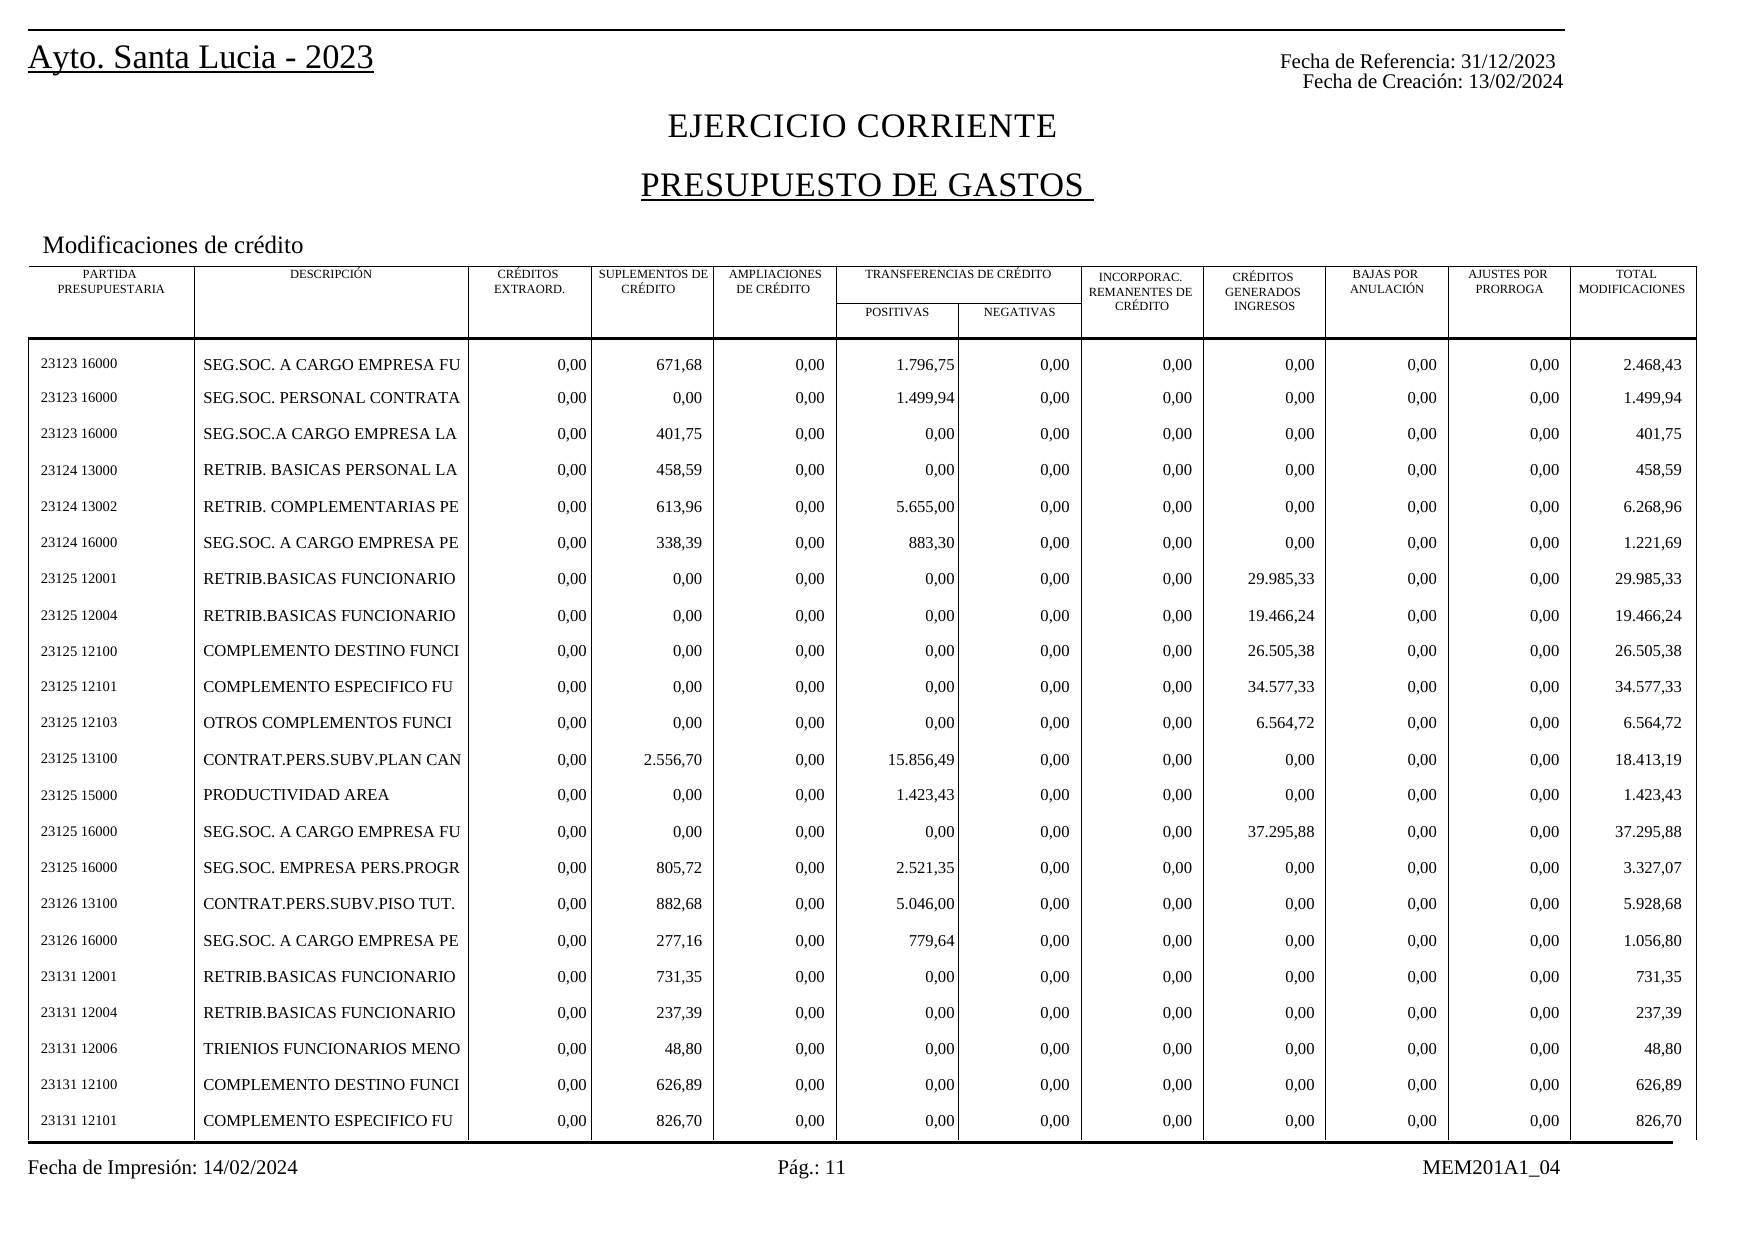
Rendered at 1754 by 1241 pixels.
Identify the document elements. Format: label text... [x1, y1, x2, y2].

text PRESUPUESTO DE GASTOS [27, 167, 1697, 204]
table_cell 23131 12004 [29, 994, 194, 1029]
table_cell 0,00 [469, 379, 591, 415]
table_cell RETRIB. COMPLEMENTARIAS PE [195, 488, 468, 523]
table_cell 0,00 [959, 741, 1081, 777]
table_cell 2.556,70 [592, 741, 713, 777]
table_cell 0,00 [714, 340, 836, 379]
table_cell 731,35 [1571, 958, 1696, 993]
table_cell 2.468,43 [1571, 340, 1696, 379]
table_cell 18.413,19 [1571, 741, 1696, 777]
table_cell 458,59 [592, 451, 713, 487]
table_cell 1.221,69 [1571, 524, 1696, 559]
table_cell 237,39 [1571, 994, 1696, 1029]
table_cell 0,00 [1326, 741, 1448, 777]
table_cell 0,00 [1082, 1030, 1203, 1066]
table_header INCORPORAC. REMANENTES DE CRÉDITO [1082, 267, 1203, 337]
table_cell 0,00 [714, 994, 836, 1029]
table_cell 23124 16000 [29, 524, 194, 559]
table_cell 0,00 [1204, 415, 1325, 451]
table_cell 0,00 [469, 705, 591, 741]
table_cell CONTRAT.PERS.SUBV.PLAN CAN [195, 741, 468, 777]
table_cell 0,00 [1204, 994, 1325, 1029]
table_cell 0,00 [592, 705, 713, 741]
table_cell 34.577,33 [1571, 668, 1696, 704]
text Ayto. Santa Lucia - 2023 Fecha de Referencia: 31/12/2023 [27, 40, 1697, 76]
table_cell 0,00 [1449, 560, 1570, 596]
table_cell 0,00 [959, 560, 1081, 596]
table_cell 5.928,68 [1571, 885, 1696, 921]
table_cell RETRIB. BASICAS PERSONAL LA [195, 451, 468, 487]
table_cell 1.423,43 [1571, 777, 1696, 812]
table_cell 23123 16000 [29, 415, 194, 451]
table_cell 0,00 [1326, 415, 1448, 451]
table_cell 0,00 [1449, 849, 1570, 885]
table_cell 0,00 [1082, 741, 1203, 777]
table_cell 0,00 [469, 415, 591, 451]
table_cell 0,00 [1204, 958, 1325, 993]
table_cell 23124 13002 [29, 488, 194, 523]
table_header PARTIDA PRESUPUESTARIA [29, 267, 194, 337]
table_cell 0,00 [469, 524, 591, 559]
table_cell 0,00 [1204, 921, 1325, 957]
table_cell 0,00 [959, 632, 1081, 668]
table_cell 0,00 [714, 958, 836, 993]
table_cell 0,00 [714, 885, 836, 921]
table_cell 0,00 [959, 885, 1081, 921]
table_cell 0,00 [959, 524, 1081, 559]
table_cell 0,00 [469, 340, 591, 379]
table_cell 0,00 [1326, 632, 1448, 668]
table_cell 23123 16000 [29, 379, 194, 415]
table_cell 6.564,72 [1204, 705, 1325, 741]
table_cell 19.466,24 [1571, 596, 1696, 632]
table_cell 0,00 [714, 560, 836, 596]
table_cell 0,00 [837, 560, 958, 596]
table_cell 401,75 [592, 415, 713, 451]
table_cell 23126 16000 [29, 921, 194, 957]
table_cell 826,70 [1571, 1102, 1696, 1140]
table_cell 23124 13000 [29, 451, 194, 487]
table_cell 23125 12001 [29, 560, 194, 596]
table_cell 0,00 [1449, 777, 1570, 812]
table_cell 0,00 [959, 451, 1081, 487]
table_cell 3.327,07 [1571, 849, 1696, 885]
table_cell RETRIB.BASICAS FUNCIONARIO [195, 994, 468, 1029]
table_cell 0,00 [837, 705, 958, 741]
table_cell 23126 13100 [29, 885, 194, 921]
table_cell 0,00 [1082, 813, 1203, 849]
table_cell 0,00 [1326, 1102, 1448, 1140]
table_cell 0,00 [714, 777, 836, 812]
table_cell 0,00 [469, 560, 591, 596]
table_cell RETRIB.BASICAS FUNCIONARIO [195, 958, 468, 993]
table_cell 0,00 [714, 596, 836, 632]
table_cell 0,00 [469, 1102, 591, 1140]
table_cell 0,00 [1326, 340, 1448, 379]
table_cell 37.295,88 [1571, 813, 1696, 849]
text EJERCICIO CORRIENTE [27, 108, 1697, 144]
table_cell 0,00 [1082, 705, 1203, 741]
table_cell 0,00 [1082, 1102, 1203, 1140]
table_cell 0,00 [959, 415, 1081, 451]
table_cell 1.499,94 [837, 379, 958, 415]
table_cell 0,00 [1082, 849, 1203, 885]
table_cell 5.655,00 [837, 488, 958, 523]
table_cell COMPLEMENTO DESTINO FUNCI [195, 1066, 468, 1102]
table_cell 1.499,94 [1571, 379, 1696, 415]
table_cell 0,00 [959, 1102, 1081, 1140]
table_cell 23125 12004 [29, 596, 194, 632]
table_cell 0,00 [837, 632, 958, 668]
table_cell 0,00 [1326, 813, 1448, 849]
table_cell 0,00 [714, 813, 836, 849]
table_cell 0,00 [837, 596, 958, 632]
table_cell 0,00 [959, 921, 1081, 957]
table_cell 0,00 [714, 921, 836, 957]
table_cell 0,00 [469, 668, 591, 704]
table_cell 0,00 [1449, 596, 1570, 632]
table_cell NEGATIVAS [959, 304, 1081, 337]
table_cell 0,00 [1449, 994, 1570, 1029]
table_cell 0,00 [1449, 668, 1570, 704]
table_header CRÉDITOS EXTRAORD. [469, 267, 591, 337]
table_cell 0,00 [714, 524, 836, 559]
table_cell CONTRAT.PERS.SUBV.PISO TUT. [195, 885, 468, 921]
table_cell 883,30 [837, 524, 958, 559]
table_cell 0,00 [469, 958, 591, 993]
table_header AMPLIACIONES DE CRÉDITO [714, 267, 836, 337]
table_header CRÉDITOS GENERADOS INGRESOS [1204, 267, 1325, 337]
table_cell SEG.SOC. A CARGO EMPRESA PE [195, 921, 468, 957]
table_cell 26.505,38 [1204, 632, 1325, 668]
table_cell 0,00 [1204, 777, 1325, 812]
table_cell 0,00 [959, 340, 1081, 379]
table_cell 0,00 [469, 813, 591, 849]
table_cell 0,00 [1326, 777, 1448, 812]
table_cell 0,00 [837, 813, 958, 849]
table_header DESCRIPCIÓN [195, 267, 468, 337]
table_cell 15.856,49 [837, 741, 958, 777]
table_cell 0,00 [959, 668, 1081, 704]
table_cell 0,00 [1326, 668, 1448, 704]
table_cell 626,89 [592, 1066, 713, 1102]
table_cell SEG.SOC. A CARGO EMPRESA PE [195, 524, 468, 559]
table_cell 458,59 [1571, 451, 1696, 487]
table_cell 5.046,00 [837, 885, 958, 921]
table_cell 0,00 [837, 1102, 958, 1140]
table_cell 0,00 [1326, 958, 1448, 993]
table_cell 23123 16000 [29, 340, 194, 379]
table_cell 0,00 [1082, 340, 1203, 379]
table_cell TRIENIOS FUNCIONARIOS MENO [195, 1030, 468, 1066]
table_cell 826,70 [592, 1102, 713, 1140]
table_cell 0,00 [714, 705, 836, 741]
table_cell 0,00 [1326, 560, 1448, 596]
table_cell 0,00 [1204, 1030, 1325, 1066]
table_cell 0,00 [837, 415, 958, 451]
table_cell 48,80 [1571, 1030, 1696, 1066]
table_cell 0,00 [959, 849, 1081, 885]
table_cell 0,00 [1204, 1102, 1325, 1140]
table_cell 0,00 [1326, 705, 1448, 741]
table_cell SEG.SOC. PERSONAL CONTRATA [195, 379, 468, 415]
table_cell 0,00 [1082, 524, 1203, 559]
table_cell 0,00 [1204, 885, 1325, 921]
table_cell 1.423,43 [837, 777, 958, 812]
table_header SUPLEMENTOS DE CRÉDITO [592, 267, 713, 337]
table_cell 0,00 [1082, 560, 1203, 596]
table_cell 0,00 [959, 958, 1081, 993]
table_cell 0,00 [1204, 741, 1325, 777]
table_cell 0,00 [1449, 1030, 1570, 1066]
table_cell 0,00 [714, 415, 836, 451]
table_cell 0,00 [959, 813, 1081, 849]
table_cell 0,00 [1204, 849, 1325, 885]
table_cell 6.268,96 [1571, 488, 1696, 523]
table_cell 0,00 [959, 1030, 1081, 1066]
table_cell 0,00 [592, 632, 713, 668]
table_cell 0,00 [1449, 488, 1570, 523]
table_cell 0,00 [714, 379, 836, 415]
table_cell 1.796,75 [837, 340, 958, 379]
table_cell 805,72 [592, 849, 713, 885]
table_cell 0,00 [959, 777, 1081, 812]
table_cell 0,00 [469, 488, 591, 523]
table_cell 0,00 [959, 1066, 1081, 1102]
table_cell 26.505,38 [1571, 632, 1696, 668]
table_cell RETRIB.BASICAS FUNCIONARIO [195, 596, 468, 632]
table_cell 0,00 [1082, 451, 1203, 487]
table_cell 23125 12101 [29, 668, 194, 704]
table_cell 0,00 [1082, 994, 1203, 1029]
table_header TRANSFERENCIAS DE CRÉDITO [837, 267, 1081, 303]
table_cell 338,39 [592, 524, 713, 559]
table_cell 0,00 [1449, 415, 1570, 451]
table_cell 0,00 [469, 849, 591, 885]
table_cell 29.985,33 [1571, 560, 1696, 596]
table_cell 0,00 [1449, 958, 1570, 993]
table_cell 0,00 [714, 668, 836, 704]
table_cell OTROS COMPLEMENTOS FUNCI [195, 705, 468, 741]
table_cell 0,00 [1082, 379, 1203, 415]
table_cell 0,00 [1082, 668, 1203, 704]
table_cell 0,00 [469, 451, 591, 487]
table_header TOTAL MODIFICACIONES [1571, 267, 1696, 337]
table_cell 0,00 [1082, 921, 1203, 957]
table_cell PRODUCTIVIDAD AREA [195, 777, 468, 812]
table_cell 0,00 [714, 741, 836, 777]
table_cell 0,00 [1204, 379, 1325, 415]
table_cell 0,00 [1326, 488, 1448, 523]
table_cell 0,00 [837, 451, 958, 487]
table_cell 23131 12001 [29, 958, 194, 993]
table_cell 0,00 [714, 1102, 836, 1140]
table_cell 0,00 [1449, 340, 1570, 379]
table_cell 0,00 [959, 705, 1081, 741]
table_cell 0,00 [469, 777, 591, 812]
table_cell 779,64 [837, 921, 958, 957]
table_cell 0,00 [469, 632, 591, 668]
table_cell 0,00 [714, 488, 836, 523]
table_cell 0,00 [714, 1066, 836, 1102]
table_cell 0,00 [1449, 813, 1570, 849]
text Fecha de Impresión: 14/02/2024 Pág.: 11 MEM201A1_04 [27, 1156, 1697, 1179]
table_cell SEG.SOC.A CARGO EMPRESA LA [195, 415, 468, 451]
table_cell 0,00 [592, 379, 713, 415]
table_cell 0,00 [1082, 958, 1203, 993]
table_cell 0,00 [1449, 1102, 1570, 1140]
table_cell SEG.SOC. A CARGO EMPRESA FU [195, 813, 468, 849]
table_cell 48,80 [592, 1030, 713, 1066]
table_cell 0,00 [469, 994, 591, 1029]
text Modificaciones de crédito [42, 232, 1697, 258]
table_cell 0,00 [1326, 921, 1448, 957]
table_cell 23131 12100 [29, 1066, 194, 1102]
table_cell 37.295,88 [1204, 813, 1325, 849]
table_cell 0,00 [1082, 596, 1203, 632]
table_cell 0,00 [1082, 415, 1203, 451]
table_cell SEG.SOC. A CARGO EMPRESA FU [195, 340, 468, 379]
table_cell 23125 16000 [29, 813, 194, 849]
table_cell 23131 12006 [29, 1030, 194, 1066]
table_cell 0,00 [1326, 379, 1448, 415]
table_cell 237,39 [592, 994, 713, 1029]
table_cell 0,00 [1449, 451, 1570, 487]
table_cell 2.521,35 [837, 849, 958, 885]
table_cell 0,00 [1449, 524, 1570, 559]
table_cell 0,00 [1326, 994, 1448, 1029]
table_cell 0,00 [469, 921, 591, 957]
table_cell 0,00 [1326, 524, 1448, 559]
table_cell 0,00 [1326, 885, 1448, 921]
table_cell 23125 16000 [29, 849, 194, 885]
table_cell 23131 12101 [29, 1102, 194, 1140]
table_cell 0,00 [1449, 885, 1570, 921]
table_cell 0,00 [1326, 1030, 1448, 1066]
table_cell 0,00 [469, 1066, 591, 1102]
table_cell 0,00 [1082, 488, 1203, 523]
table_cell 23125 15000 [29, 777, 194, 812]
table_cell 0,00 [1082, 632, 1203, 668]
table_cell 277,16 [592, 921, 713, 957]
table_cell 0,00 [469, 741, 591, 777]
table_cell 0,00 [592, 560, 713, 596]
table_cell RETRIB.BASICAS FUNCIONARIO [195, 560, 468, 596]
table_cell COMPLEMENTO DESTINO FUNCI [195, 632, 468, 668]
table_cell 0,00 [1082, 1066, 1203, 1102]
table_cell 0,00 [469, 885, 591, 921]
table_cell 731,35 [592, 958, 713, 993]
table_cell COMPLEMENTO ESPECIFICO FU [195, 1102, 468, 1140]
table_cell 19.466,24 [1204, 596, 1325, 632]
table_cell 0,00 [1449, 741, 1570, 777]
table_cell 401,75 [1571, 415, 1696, 451]
table_cell 0,00 [714, 849, 836, 885]
table_cell 23125 13100 [29, 741, 194, 777]
table_cell 882,68 [592, 885, 713, 921]
table_cell 0,00 [714, 1030, 836, 1066]
table_cell 626,89 [1571, 1066, 1696, 1102]
table_cell 0,00 [1204, 451, 1325, 487]
table_cell 0,00 [1204, 1066, 1325, 1102]
table_cell 0,00 [592, 596, 713, 632]
table_cell 0,00 [1204, 340, 1325, 379]
table_header BAJAS POR ANULACIÓN [1326, 267, 1448, 337]
table_cell 0,00 [1326, 596, 1448, 632]
table_cell 0,00 [592, 777, 713, 812]
table_cell 0,00 [959, 488, 1081, 523]
table_cell 6.564,72 [1571, 705, 1696, 741]
table_cell 0,00 [959, 596, 1081, 632]
table_cell 613,96 [592, 488, 713, 523]
table_cell 671,68 [592, 340, 713, 379]
table_cell 0,00 [1449, 1066, 1570, 1102]
table_cell 0,00 [1326, 1066, 1448, 1102]
table_cell 0,00 [959, 994, 1081, 1029]
text Fecha de Creación: 13/02/2024 [1302, 76, 1697, 91]
table_cell 0,00 [469, 596, 591, 632]
table_cell 0,00 [837, 1030, 958, 1066]
table_cell 1.056,80 [1571, 921, 1696, 957]
table_cell 0,00 [592, 813, 713, 849]
table_cell 29.985,33 [1204, 560, 1325, 596]
table_cell 0,00 [1326, 849, 1448, 885]
table_cell 0,00 [837, 668, 958, 704]
table_cell 23125 12103 [29, 705, 194, 741]
table_cell 0,00 [1082, 885, 1203, 921]
table_cell 0,00 [1204, 488, 1325, 523]
table_cell 0,00 [469, 1030, 591, 1066]
table_cell 0,00 [1449, 705, 1570, 741]
table_cell 0,00 [1449, 921, 1570, 957]
table_cell 0,00 [837, 1066, 958, 1102]
table_header AJUSTES POR PRORROGA [1449, 267, 1570, 337]
table_cell POSITIVAS [837, 304, 958, 337]
table_cell 0,00 [837, 958, 958, 993]
table_cell 0,00 [1204, 524, 1325, 559]
table_cell 0,00 [592, 668, 713, 704]
table_cell 23125 12100 [29, 632, 194, 668]
table_cell COMPLEMENTO ESPECIFICO FU [195, 668, 468, 704]
table_cell 0,00 [959, 379, 1081, 415]
table_cell 0,00 [1326, 451, 1448, 487]
table_cell 0,00 [714, 451, 836, 487]
table_cell 0,00 [1449, 379, 1570, 415]
table_cell SEG.SOC. EMPRESA PERS.PROGR [195, 849, 468, 885]
table_cell 34.577,33 [1204, 668, 1325, 704]
table_cell 0,00 [837, 994, 958, 1029]
table_cell 0,00 [1082, 777, 1203, 812]
table_cell 0,00 [714, 632, 836, 668]
table_cell 0,00 [1449, 632, 1570, 668]
